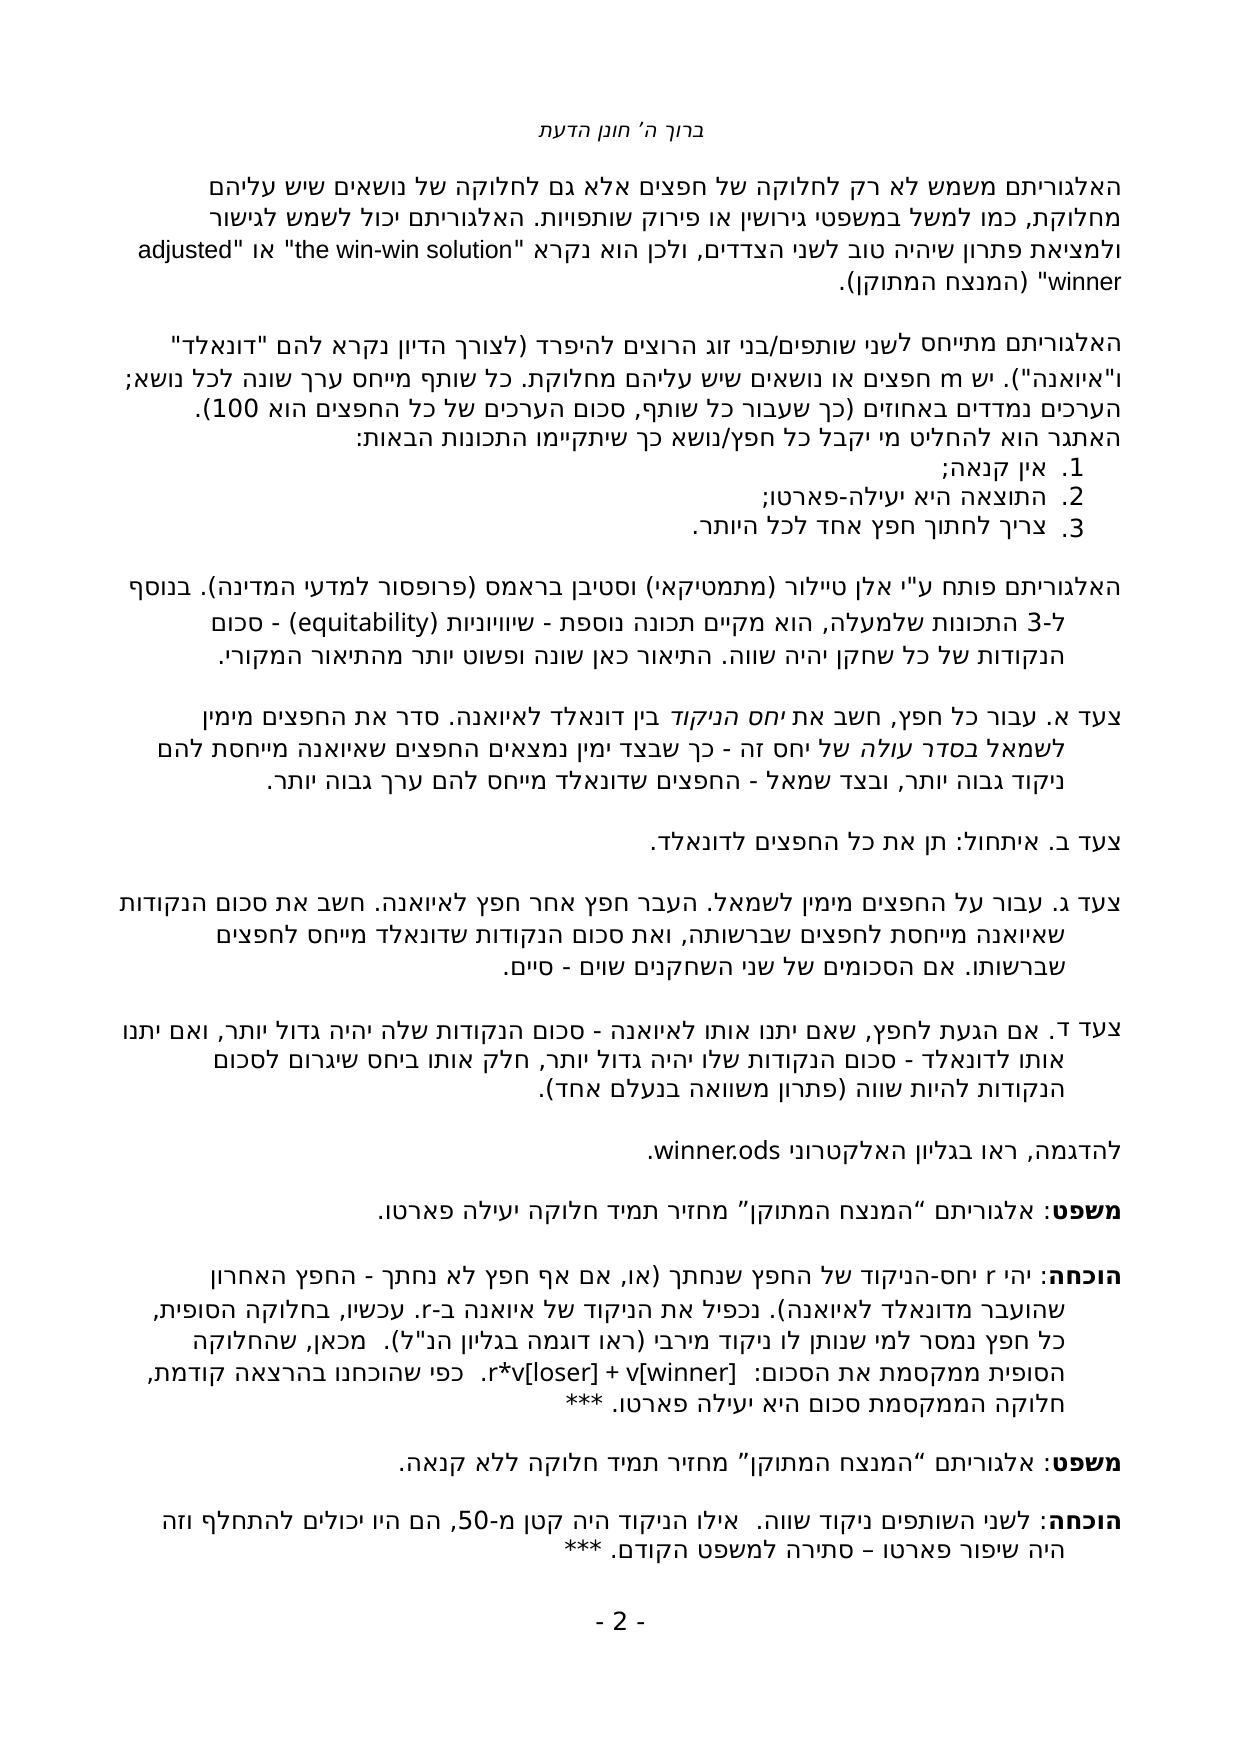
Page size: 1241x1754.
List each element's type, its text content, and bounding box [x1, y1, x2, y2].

text צעד ג. עבור על החפצים מימין לשמאל. העבר חפץ אחר חפץ לאיואנה. חשב את סכום הנקודות שאיואנה מייחסת לחפצים שברשותה, ואת סכום הנקודות שדונאלד מייחס לחפצים שברשותו. אם הסכומים של שני השחקנים שוים - סיים. [118, 888, 1122, 984]
text צעד א. עבור כל חפץ, חשב את יחס הניקוד בין דונאלד לאיואנה. סדר את החפצים מימין לשמאל בסדר עולה של יחס זה - כך שבצד ימין נמצאים החפצים שאיואנה מייחסת להם ניקוד גבוה יותר, ובצד שמאל - החפצים שדונאלד מייחס להם ערך גבוה יותר. [118, 702, 1122, 798]
text הוכחה: לשני השותפים ניקוד שווה. אילו הניקוד היה קטן מ-50, הם היו יכולים להתחלף וזה היה שיפור פארטו – סתירה למשפט הקודם. *** [118, 1506, 1122, 1565]
text משפט: אלגוריתם “המנצח המתוקן” מחזיר תמיד חלוקה ללא קנאה. [118, 1448, 1122, 1477]
text להדגמה, ראו בגליון האלקטרוני winner.ods. [118, 1133, 1122, 1167]
list התוצאה היא יעילה-פארטו; [118, 482, 1084, 511]
list אין קנאה; [118, 453, 1084, 482]
text האלגוריתם פותח ע"י אלן טיילור (מתמטיקאי) וסטיבן בראמס (פרופסור למדעי המדינה). בנוסף ל-3 התכונות שלמעלה, הוא מקיים תכונה נוספת - שיוויוניות (equitability) - סכום הנקודות של כל שחקן יהיה שווה. התיאור כאן שונה ופשוט יותר מהתיאור המקורי. [118, 572, 1122, 673]
text משפט: אלגוריתם “המנצח המתוקן” מחזיר תמיד חלוקה יעילה פארטו. [118, 1196, 1122, 1228]
list צריך לחתוך חפץ אחד לכל היותר. [118, 511, 1084, 543]
text צעד ד. אם הגעת לחפץ, שאם יתנו אותו לאיואנה - סכום הנקודות שלה יהיה גדול יותר, ואם יתנו אותו לדונאלד - סכום הנקודות שלו יהיה גדול יותר, חלק אותו ביחס שיגרום לסכום הנקודות להיות שווה (פתרון משוואה בנעלם אחד). [118, 1013, 1122, 1103]
text צעד ב. איתחול: תן את כל החפצים לדונאלד. [118, 827, 1122, 859]
text הוכחה: יהי r יחס-הניקוד של החפץ שנחתך (או, אם אף חפץ לא נחתך - החפץ האחרון שהועבר מדונאלד לאיואנה). נכפיל את הניקוד של איואנה ב-r. עכשיו, בחלוקה הסופית, כל חפץ נמסר למי שנותן לו ניקוד מירבי (ראו דוגמה בגליון הנ"ל). מכאן, שהחלוקה הסופית ממקסמת את הסכום: r*v[loser] + v[winner]. כפי שהוכחנו בהרצאה קודמת, חלוקה הממקסמת סכום היא יעילה פארטו. *** [118, 1258, 1122, 1418]
text האלגוריתם מתייחס לשני שותפים/בני זוג הרוצים להיפרד (לצורך הדיון נקרא להם "דונאלד" ו"איואנה"). יש m חפצים או נושאים שיש עליהם מחלוקת. כל שותף מייחס ערך שונה לכל נושא; הערכים נמדדים באחוזים (כך שעבור כל שותף, סכום הערכים של כל החפצים הוא 100). האתגר הוא להחליט מי יקבל כל חפץ/נושא כך שיתקיימו התכונות הבאות: [118, 329, 1122, 453]
text האלגוריתם משמש לא רק לחלוקה של חפצים אלא גם לחלוקה של נושאים שיש עליהם מחלוקת, כמו למשל במשפטי גירושין או פירוק שותפויות. האלגוריתם יכול לשמש לגישור ולמציאת פתרון שיהיה טוב לשני הצדדים, ולכן הוא נקרא "the win-win solution" או "adjusted winner" (המנצח המתוקן). [118, 172, 1122, 299]
